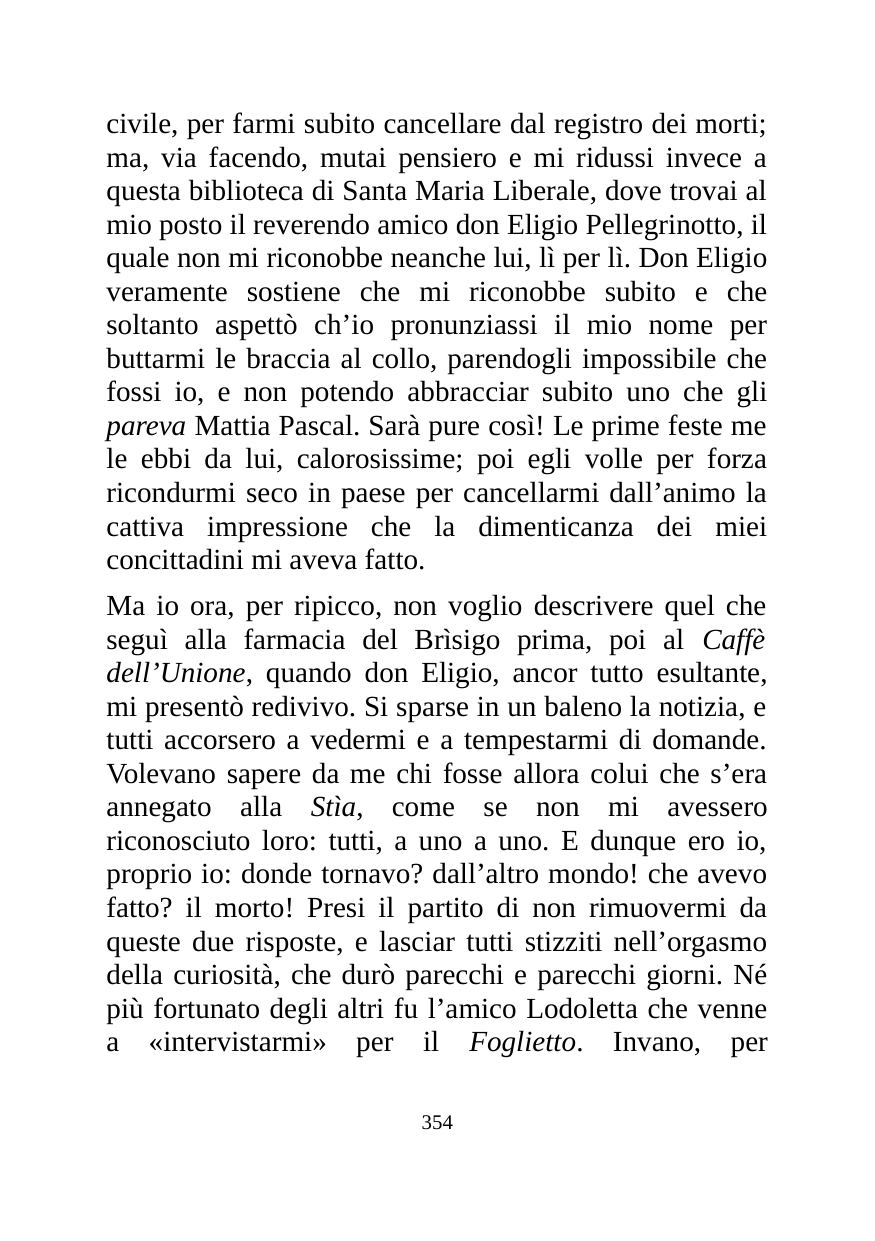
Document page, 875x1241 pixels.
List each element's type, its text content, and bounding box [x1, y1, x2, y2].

text Ma io ora, per ripicco, non voglio descrivere quel che seguì alla farmacia del Brìsigo prima, poi al Caffè dell’Unione, quando don Eligio, ancor tutto esultante, mi presentò redivivo. Si sparse in un baleno la notizia, e tutti accorsero a vedermi e a tempestarmi di domande. Volevano sapere da me chi fosse allora colui che s’era annegato alla Stìa, come se non mi avessero riconosciuto loro: tutti, a uno a uno. E dunque ero io, proprio io: donde tornavo? dall’altro mondo! che avevo fatto? il morto! Presi il partito di non rimuovermi da queste due risposte, e lasciar tutti stizziti nell’orgasmo della curiosità, che durò parecchi e parecchi giorni. Né più fortunato degli altri fu l’amico Lodoletta che venne a «intervistarmi» per il Foglietto. Invano, per [106, 588, 768, 1058]
text civile, per farmi subito cancellare dal registro dei morti; ma, via facendo, mutai pensiero e mi ridussi invece a questa biblioteca di Santa Maria Liberale, dove trovai al mio posto il reverendo amico don Eligio Pellegrinotto, il quale non mi riconobbe neanche lui, lì per lì. Don Eligio veramente sostiene che mi riconobbe subito e che soltanto aspettò ch’io pronunziassi il mio nome per buttarmi le braccia al collo, parendogli impossibile che fossi io, e non potendo abbracciar subito uno che gli pareva Mattia Pascal. Sarà pure così! Le prime feste me le ebbi da lui, calorosissime; poi egli volle per forza ricondurmi seco in paese per cancellarmi dall’animo la cattiva impressione che la dimenticanza dei miei concittadini mi aveva fatto. [106, 106, 768, 576]
